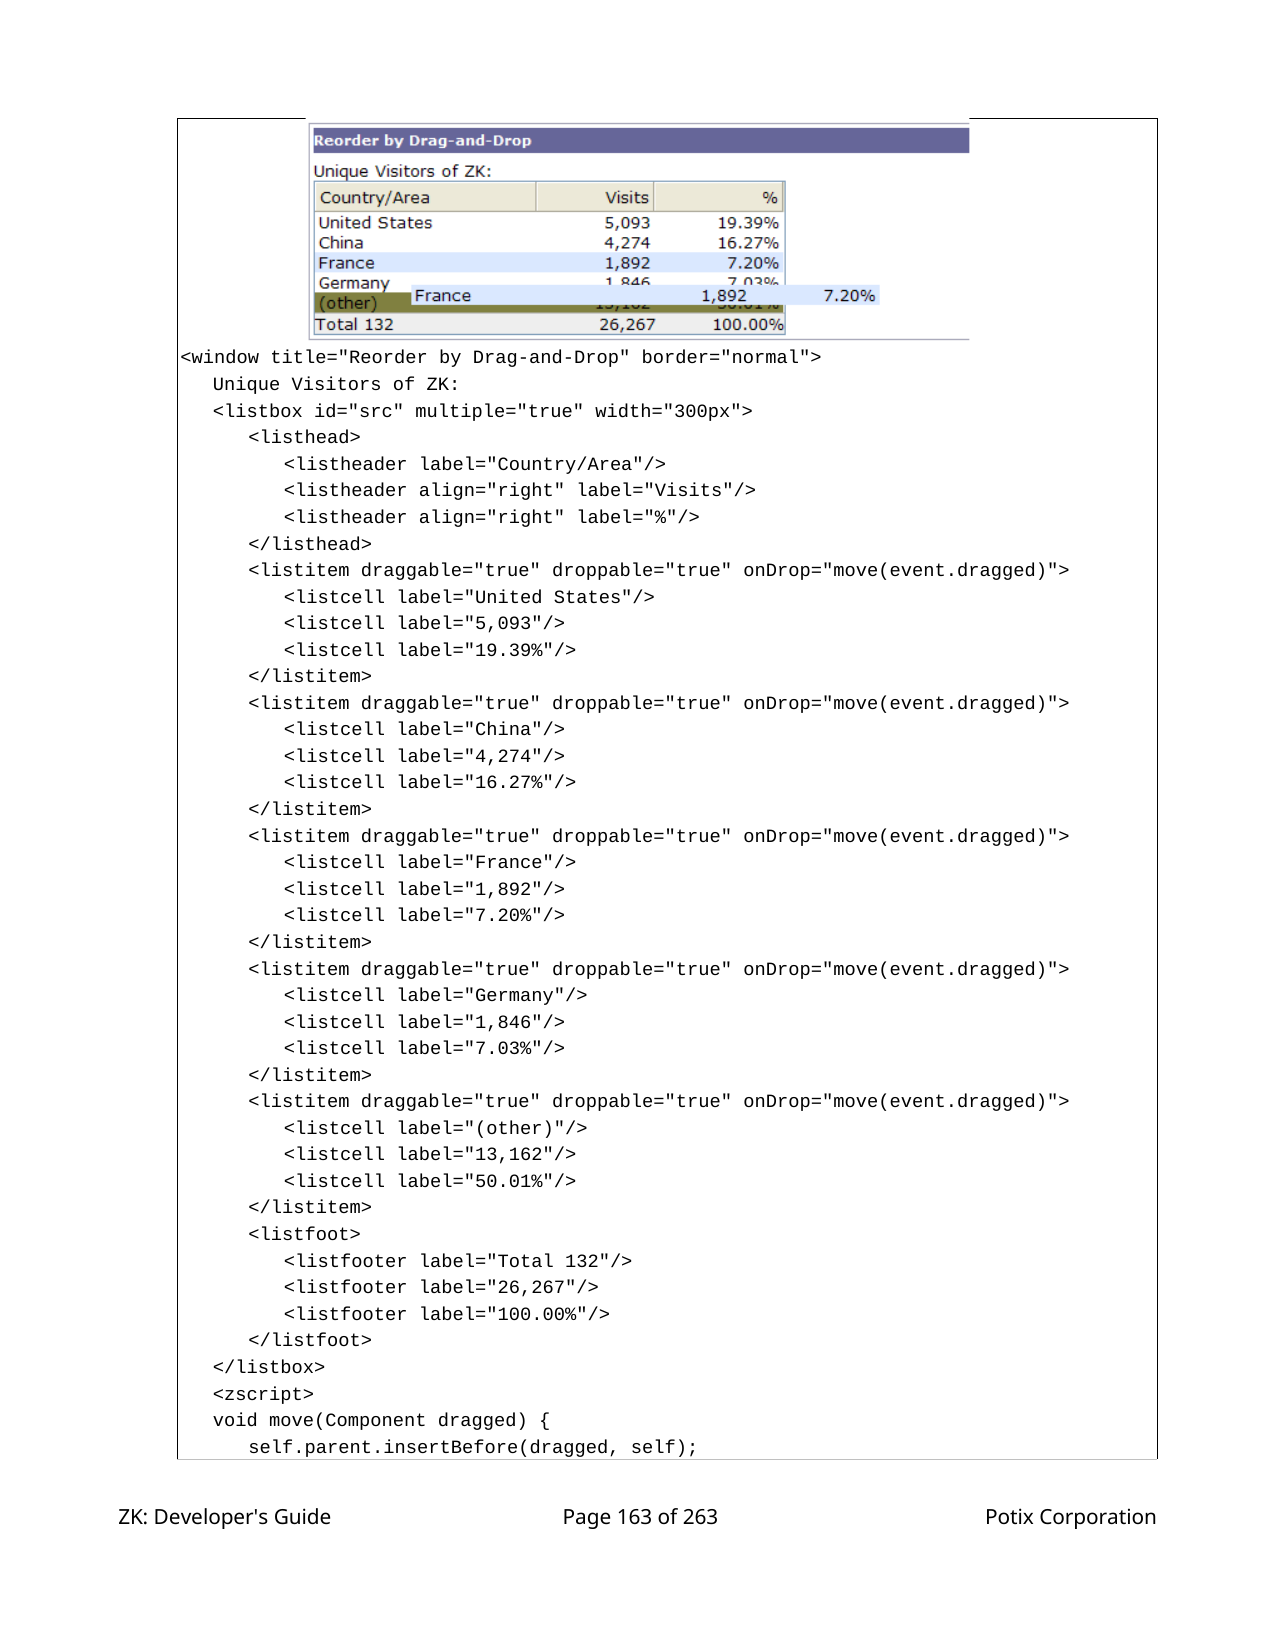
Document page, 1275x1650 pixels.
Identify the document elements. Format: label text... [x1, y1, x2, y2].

text <window title="Reorder by Drag-and-Drop" border="normal"> Unique Visitors of ZK: <listbox id="src" multiple="true" width="300px"> <listhead> <listheader label="Country/Area"/> <listheader align="right" label="Visits"/> <listheader align="right" label="%"/> </listhead> <listitem draggable="true" droppable="true" onDrop="move(event.dragged)"> <listcell label="United States"/> <listcell label="5,093"/> <listcell label="19.39%"/> </listitem> <listitem draggable="true" droppable="true" onDrop="move(event.dragged)"> <listcell label="China"/> <listcell label="4,274"/> <listcell label="16.27%"/> </listitem> <listitem draggable="true" droppable="true" onDrop="move(event.dragged)"> <listcell label="France"/> <listcell label="1,892"/> <listcell label="7.20%"/> </listitem> <listitem draggable="true" droppable="true" onDrop="move(event.dragged)"> <listcell label="Germany"/> <listcell label="1,846"/> <listcell label="7.03%"/> </listitem> <listitem draggable="true" droppable="true" onDrop="move(event.dragged)"> <listcell label="(other)"/> <listcell label="13,162"/> <listcell label="50.01%"/> </listitem> <listfoot> <listfooter label="Total 132"/> <listfooter label="26,267"/> <listfooter label="100.00%"/> </listfoot> </listbox> <zscript> void move(Component dragged) { self.parent.insertBefore(dragged, self); [178, 119, 1157, 1459]
picture [305, 118, 970, 344]
